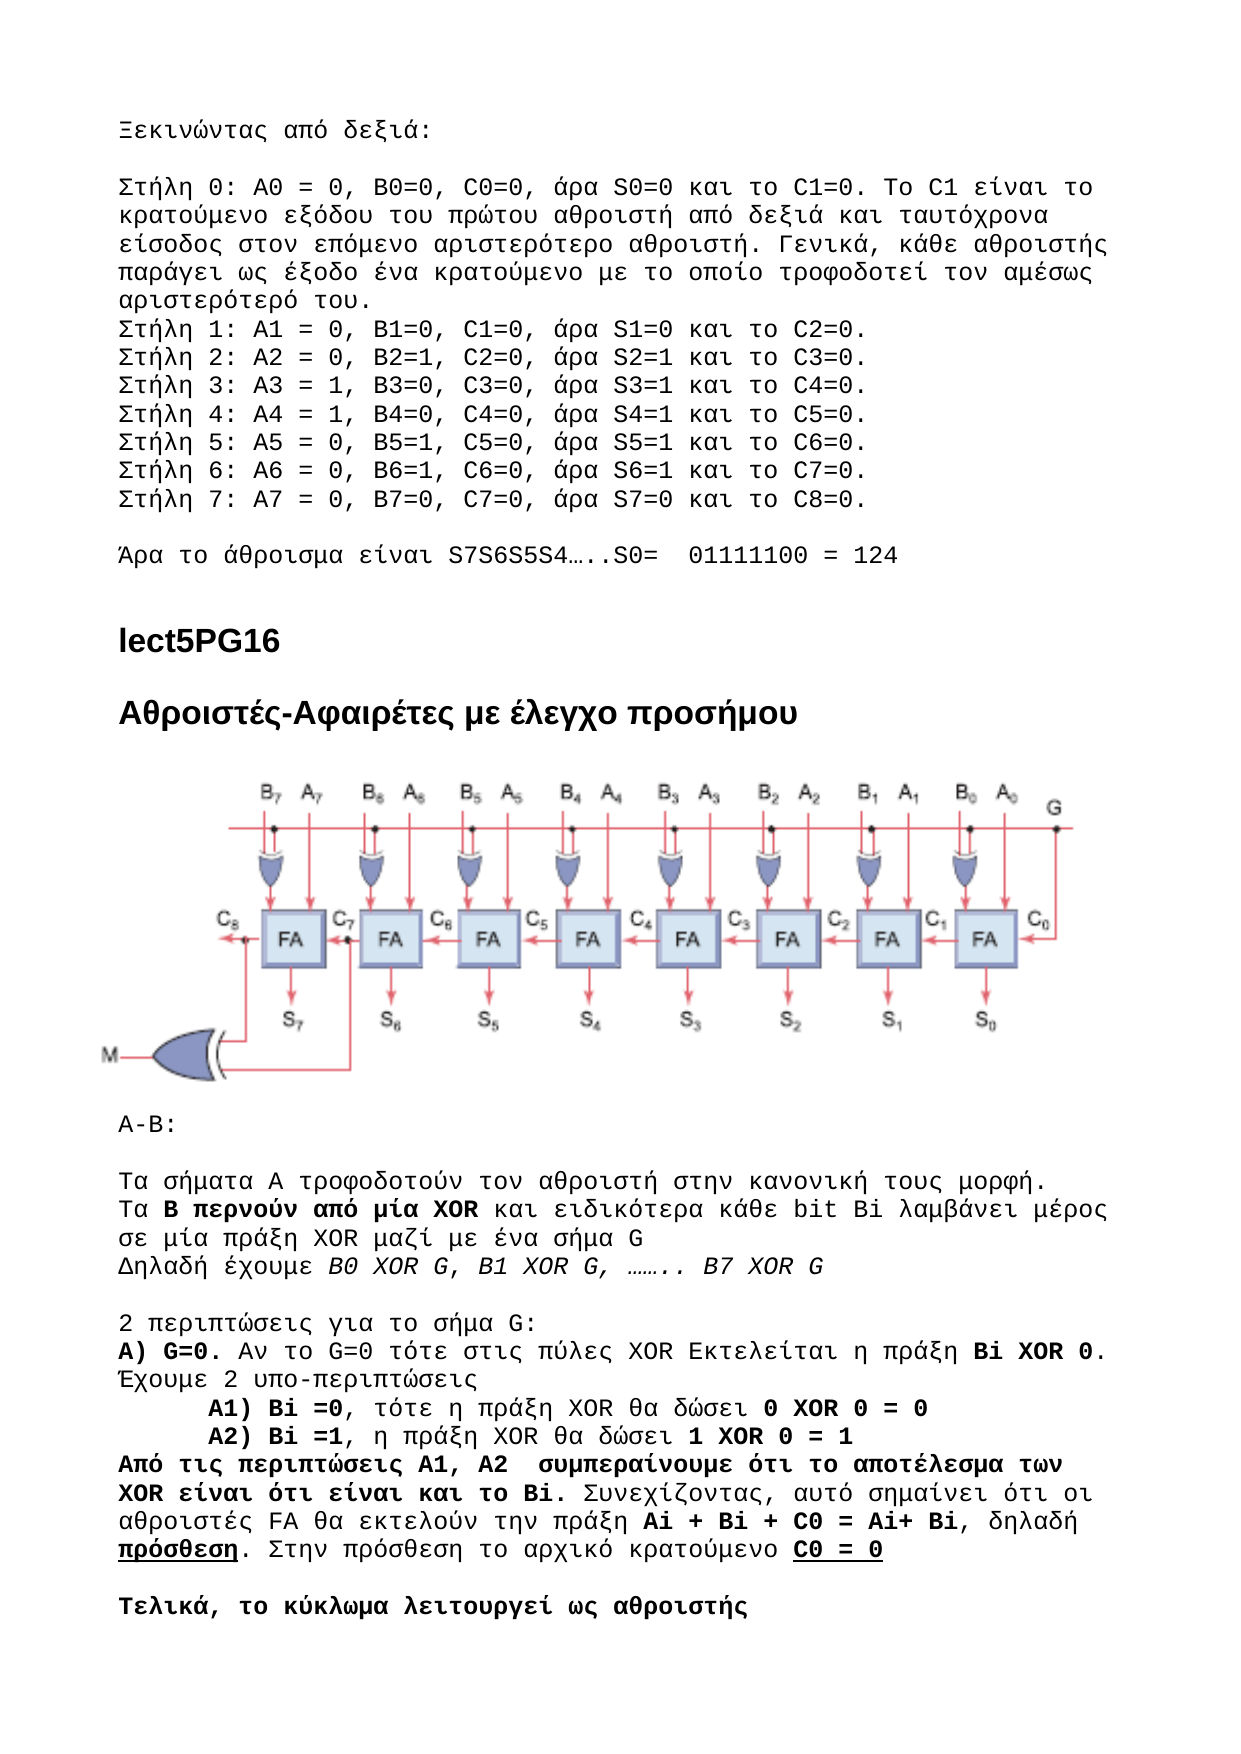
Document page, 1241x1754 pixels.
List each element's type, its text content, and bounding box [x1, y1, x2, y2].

text Στήλη 7: Α7 = 0, Β7=0, C7=0, άρα S7=0 και το C8=0. [118, 486, 1122, 515]
text Στήλη 1: Α1 = 0, Β1=0, C1=0, άρα S1=0 και το C2=0. [118, 316, 1122, 345]
text Α) G=0. Αν το G=0 τότε στις πύλες XOR Εκτελείται η πράξη Βi ΧΟR 0. Έχουμε 2 υπο-περιπτώσεις [118, 1339, 1122, 1395]
text Α-Β: [118, 1112, 1122, 1140]
subtitle lect5PG16 [118, 621, 1122, 659]
text Τελικά, το κύκλωμα λειτουργεί ως αθροιστής [118, 1594, 1122, 1622]
text Στήλη 2: Α2 = 0, Β2=1, C2=0, άρα S2=1 και το C3=0. [118, 345, 1122, 373]
text Στήλη 0: Α0 = 0, Β0=0, C0=0, άρα S0=0 και το C1=0. To C1 είναι το κρατούμενο εξόδου του πρώτου αθροιστή από δεξιά και ταυτόχρονα είσοδος στον επόμενο αριστερότερο αθροιστή. Γενικά, κάθε αθροιστής παράγει ως έξοδο ένα κρατούμενο με το οποίο τροφοδοτεί τον αμέσως αριστερότερό του. [118, 175, 1122, 316]
text Δηλαδή έχουμε Β0 ΧOR G, B1 XOR G, …….. B7 XOR G [118, 1254, 1122, 1282]
text Ξεκινώντας από δεξιά: [118, 118, 1122, 146]
text Στήλη 6: Α6 = 0, Β6=1, C6=0, άρα S6=1 και το C7=0. [118, 458, 1122, 486]
subtitle Αθροιστές-Αφαιρέτες με έλεγχο προσήμου [118, 693, 1122, 731]
text Άρα το άθροισμα είναι S7S6S5S4…..S0= 01111100 = 124 [118, 543, 1122, 571]
text Τα σήματα Α τροφοδοτούν τον αθροιστή στην κανονική τους μορφή. [118, 1169, 1122, 1197]
text Στήλη 3: Α3 = 1, Β3=0, C3=0, άρα S3=1 και το C4=0. [118, 373, 1122, 401]
text 2 περιπτώσεις για το σήμα G: [118, 1310, 1122, 1339]
picture [90, 748, 1090, 1092]
text A2) Bi =1, η πράξη XOR θα δώσει 1 ΧΟR 0 = 1 [118, 1424, 1122, 1452]
text Τα Β περνούν από μία XOR και ειδικότερα κάθε bit Bi λαμβάνει μέρος σε μία πράξη XOR μαζί με ένα σήμα G [118, 1197, 1122, 1254]
text Στήλη 5: Α5 = 0, Β5=1, C5=0, άρα S5=1 και το C6=0. [118, 430, 1122, 458]
text Α1) Βi =0, τότε η πράξη XOR θα δώσει 0 ΧΟR 0 = 0 [118, 1395, 1122, 1424]
text Από τις περιπτώσεις Α1, Α2 συμπεραίνουμε ότι το αποτέλεσμα των XOR είναι ότι είναι και το Bi. Συνεχίζοντας, αυτό σημαίνει ότι οι αθροιστές FA θα εκτελούν την πράξη Αi + Bi + C0 = Ai+ Bi, δηλαδή πρόσθεση. Στην πρόσθεση το αρχικό κρατούμενο C0 = 0 [118, 1452, 1122, 1565]
text Στήλη 4: Α4 = 1, Β4=0, C4=0, άρα S4=1 και το C5=0. [118, 401, 1122, 430]
